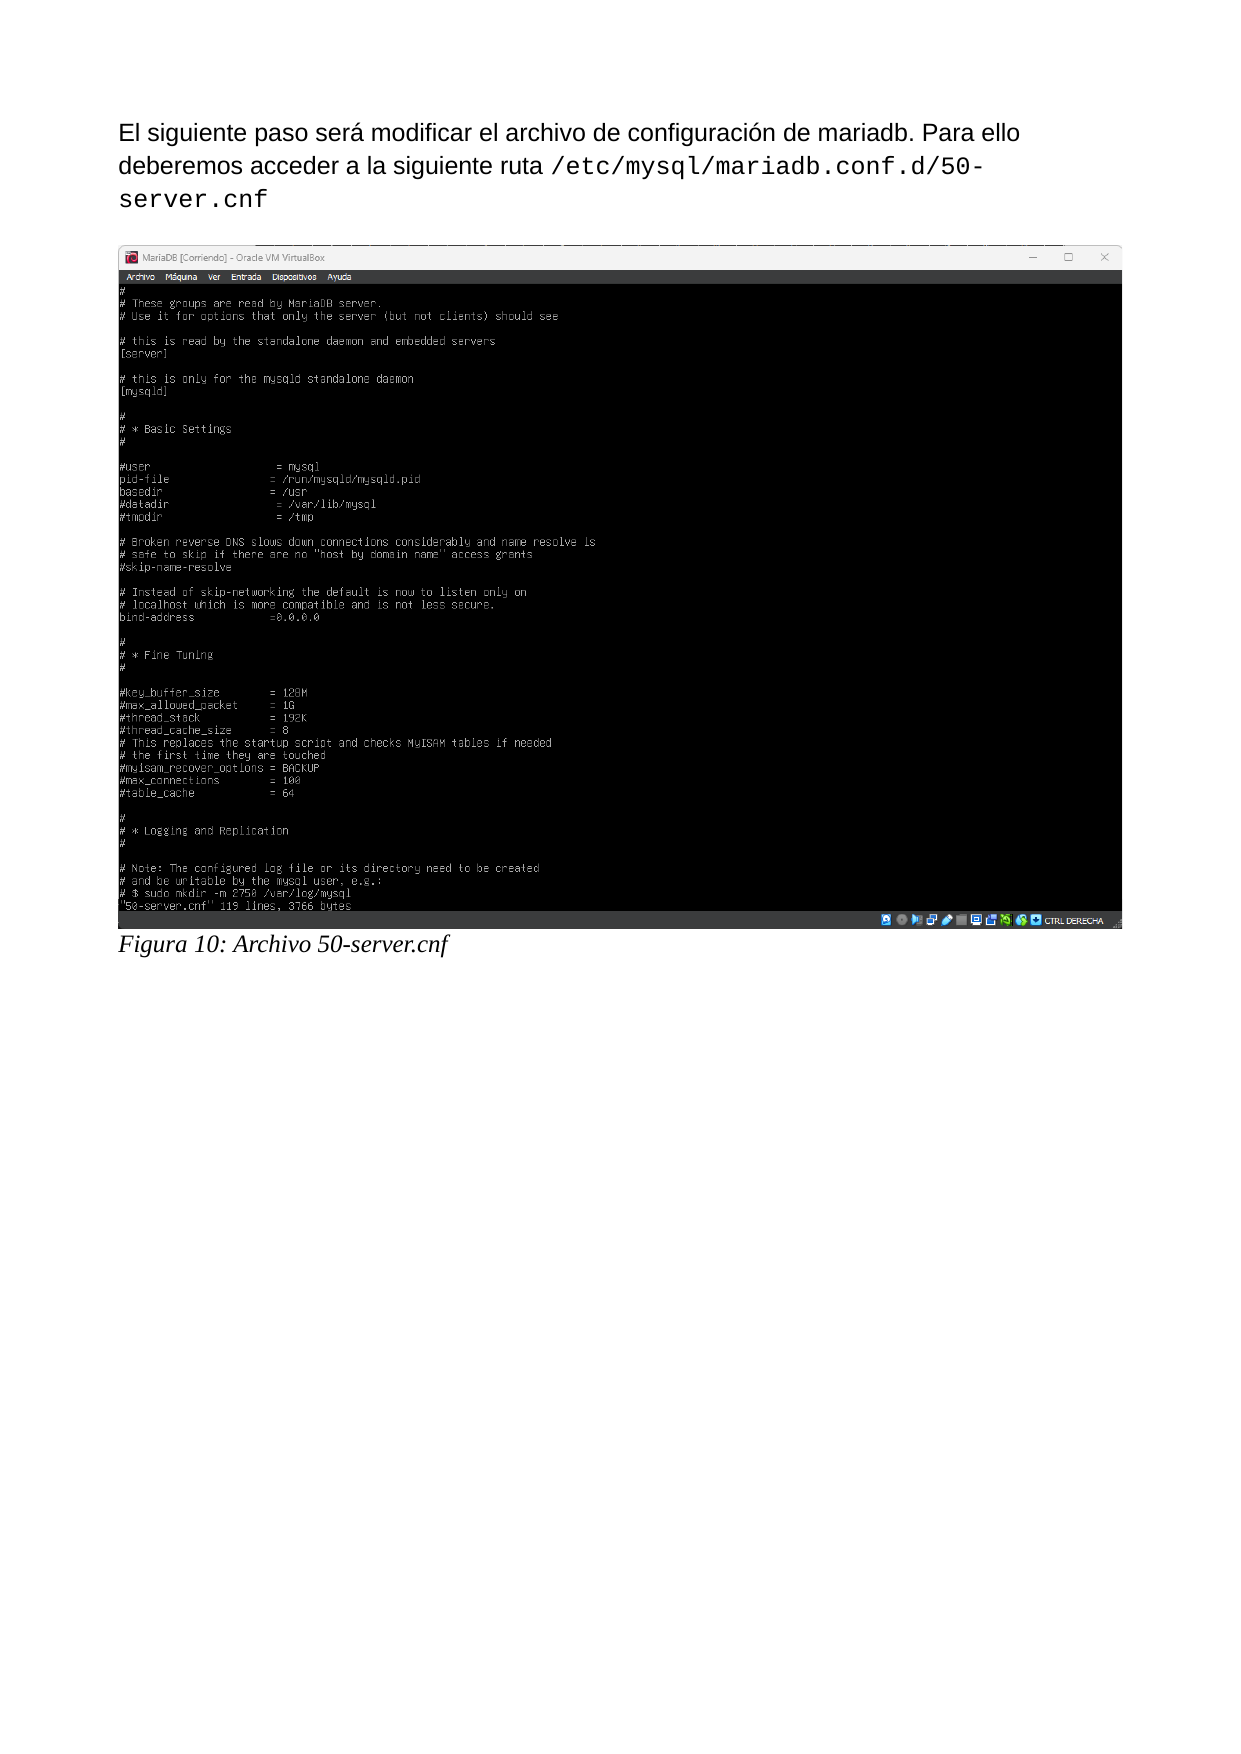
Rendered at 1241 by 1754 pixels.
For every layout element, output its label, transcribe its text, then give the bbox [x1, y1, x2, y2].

text El siguiente paso será modificar el archivo de configuración de mariadb. Para ello deberemos acceder a la siguiente ruta /etc/mysql/mariadb.conf.d/50-server.cnf [118, 118, 1122, 214]
picture [118, 245, 1123, 929]
text Figura 10: Archivo 50-server.cnf [118, 929, 1122, 957]
